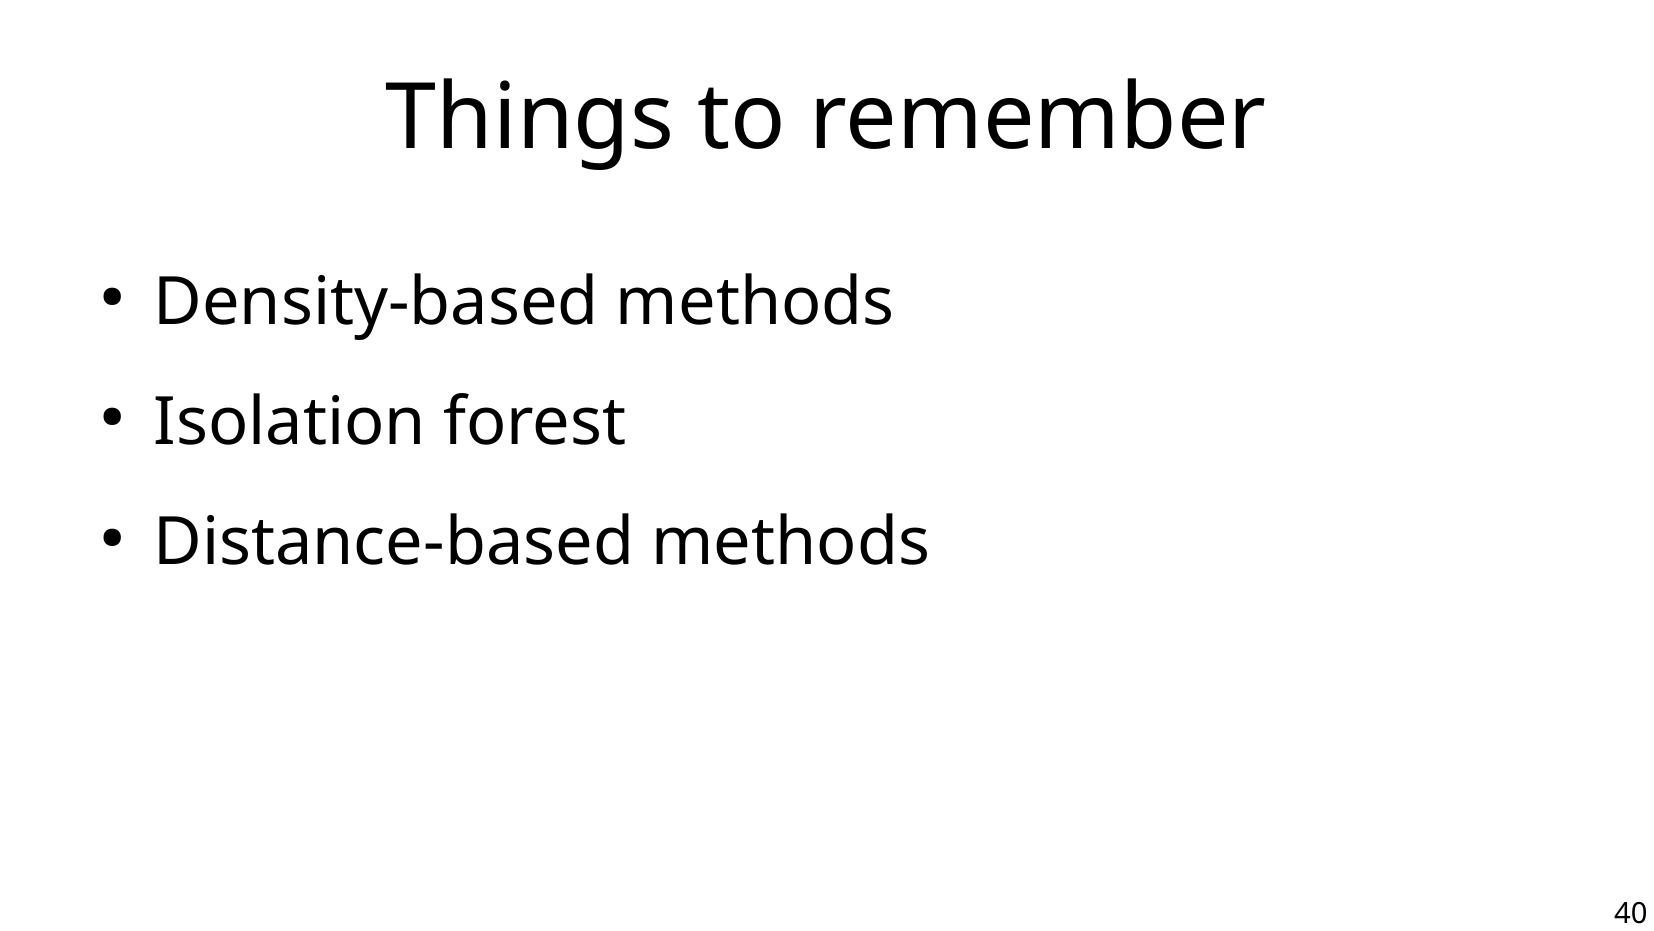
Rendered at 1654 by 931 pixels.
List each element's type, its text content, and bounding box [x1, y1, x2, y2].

list Density-based methods Isolation forest Distance-based methods [82, 253, 1571, 793]
title Things to remember [82, 1, 1571, 226]
